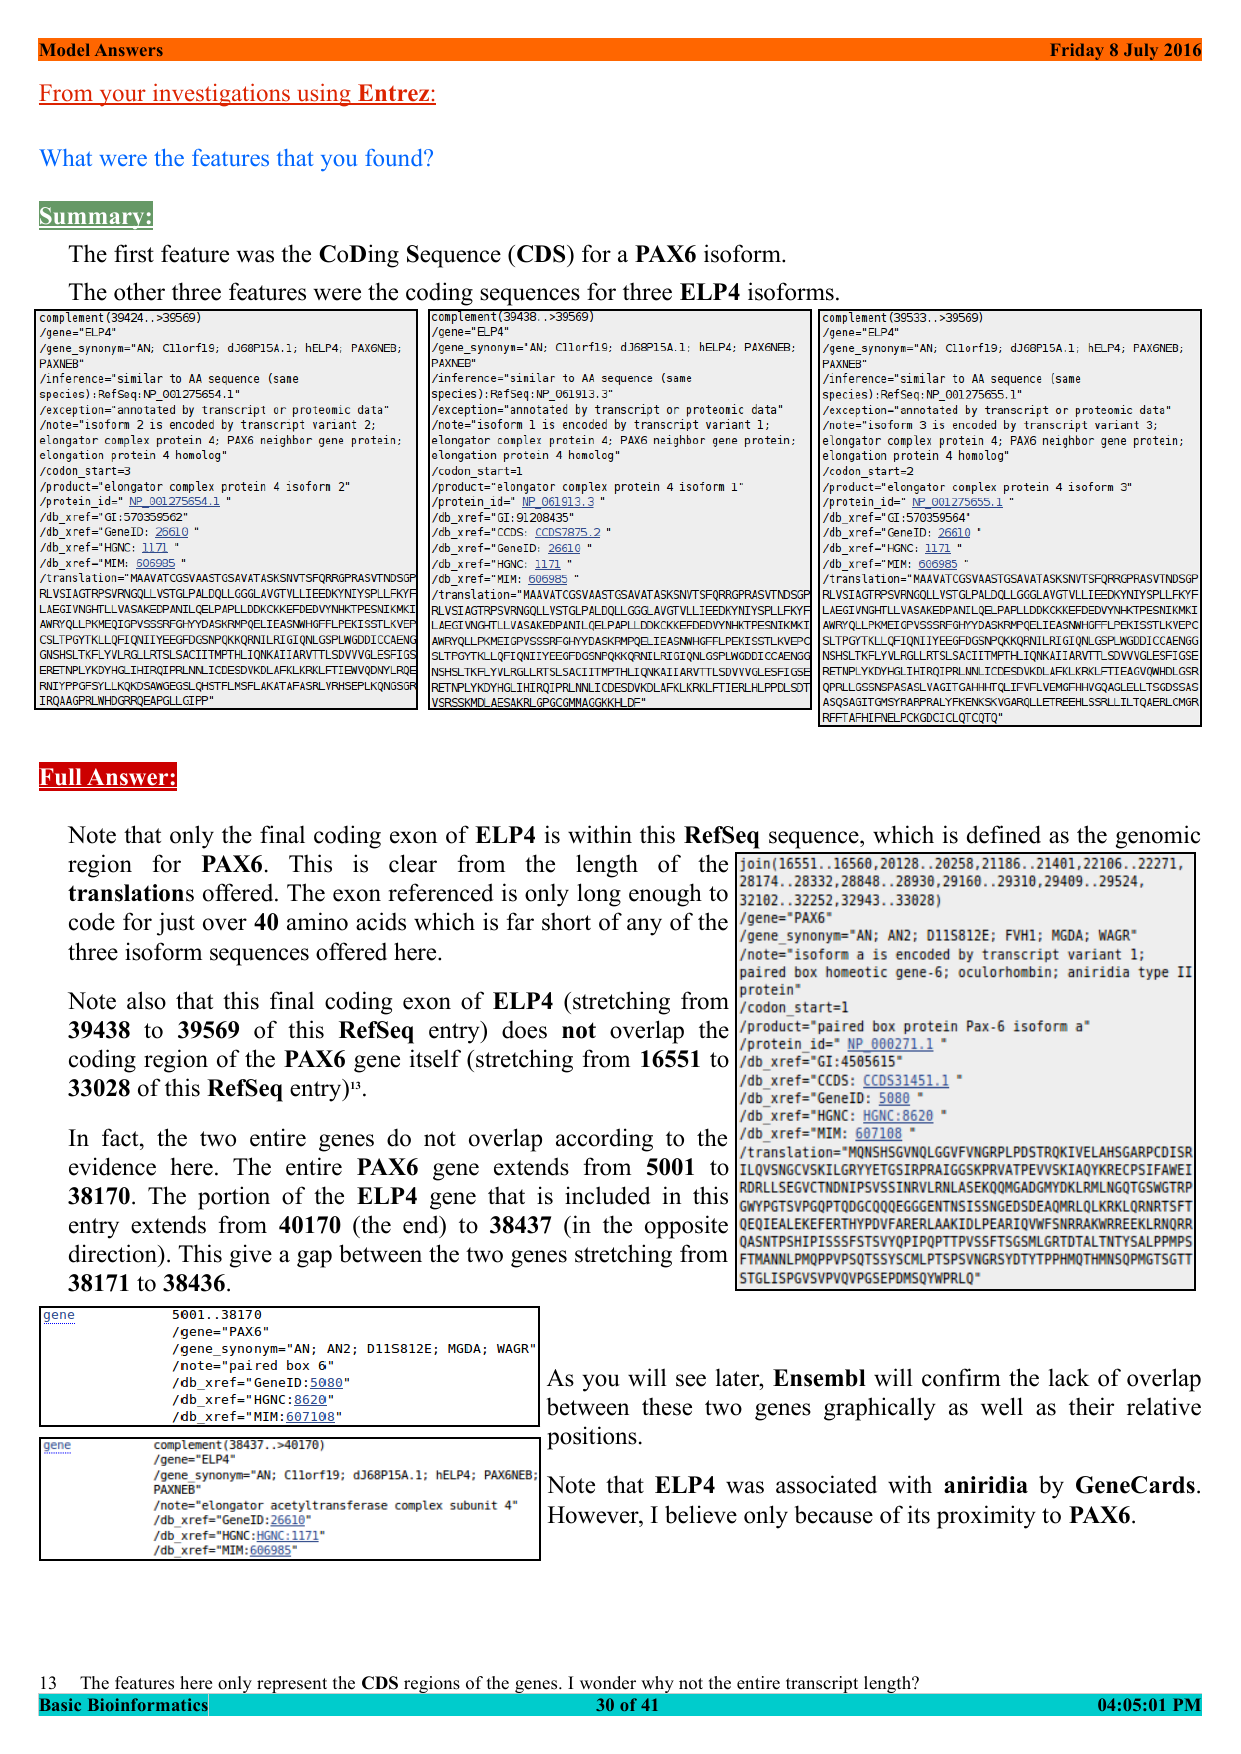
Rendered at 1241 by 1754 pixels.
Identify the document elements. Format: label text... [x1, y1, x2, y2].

picture [737, 854, 1194, 1289]
text Summary: [38, 201, 1202, 230]
text Note also that this final coding exon of ELP4 (stretching from 39438 to 39569 of this RefSeq entry) does not overlap the coding region of the PAX6 gene itself (stretching from 16551 to 33028 of this RefSeq entry). [68, 986, 735, 1102]
text Note that only the final coding exon of ELP4 is within this RefSeq sequence, which is defined as the genomic region for PAX6. This is clear from the length of the translations offered. The exon referenced is only long enough to code for just over 40 amino acids which is far short of any of the three isoform sequences offered here. [68, 820, 1202, 965]
picture [36, 311, 416, 708]
text What were the features that you found? [38, 143, 1202, 172]
text As you will see later, Ensembl will confirm the lack of overlap between these two genes graphically as well as their relative positions. [38, 1363, 1202, 1450]
text The features here only represent the CDS regions of the genes. I wonder why not the entire transcript length? [38, 1671, 1202, 1693]
picture [820, 311, 1200, 725]
text From your investigations using Entrez: [38, 78, 1202, 107]
text Full Answer: [38, 762, 1202, 791]
picture [41, 1308, 538, 1425]
text Note that ELP4 was associated with aniridia by GeneCards. However, I believe only because of its proximity to PAX6. [541, 1470, 1202, 1528]
text The first feature was the CoDing Sequence (CDS) for a PAX6 isoform. [68, 239, 1202, 268]
text The other three features were the coding sequences for three ELP4 isoforms. [68, 277, 1202, 306]
text In fact, the two entire genes do not overlap according to the evidence here. The entire PAX6 gene extends from 5001 to 38170. The portion of the ELP4 gene that is included in this entry extends from 40170 (the end) to 38437 (in the opposite direction). This give a gap between the two genes stretching from 38171 to 38436. [68, 1123, 1202, 1297]
picture [41, 1439, 539, 1559]
picture [430, 311, 810, 708]
